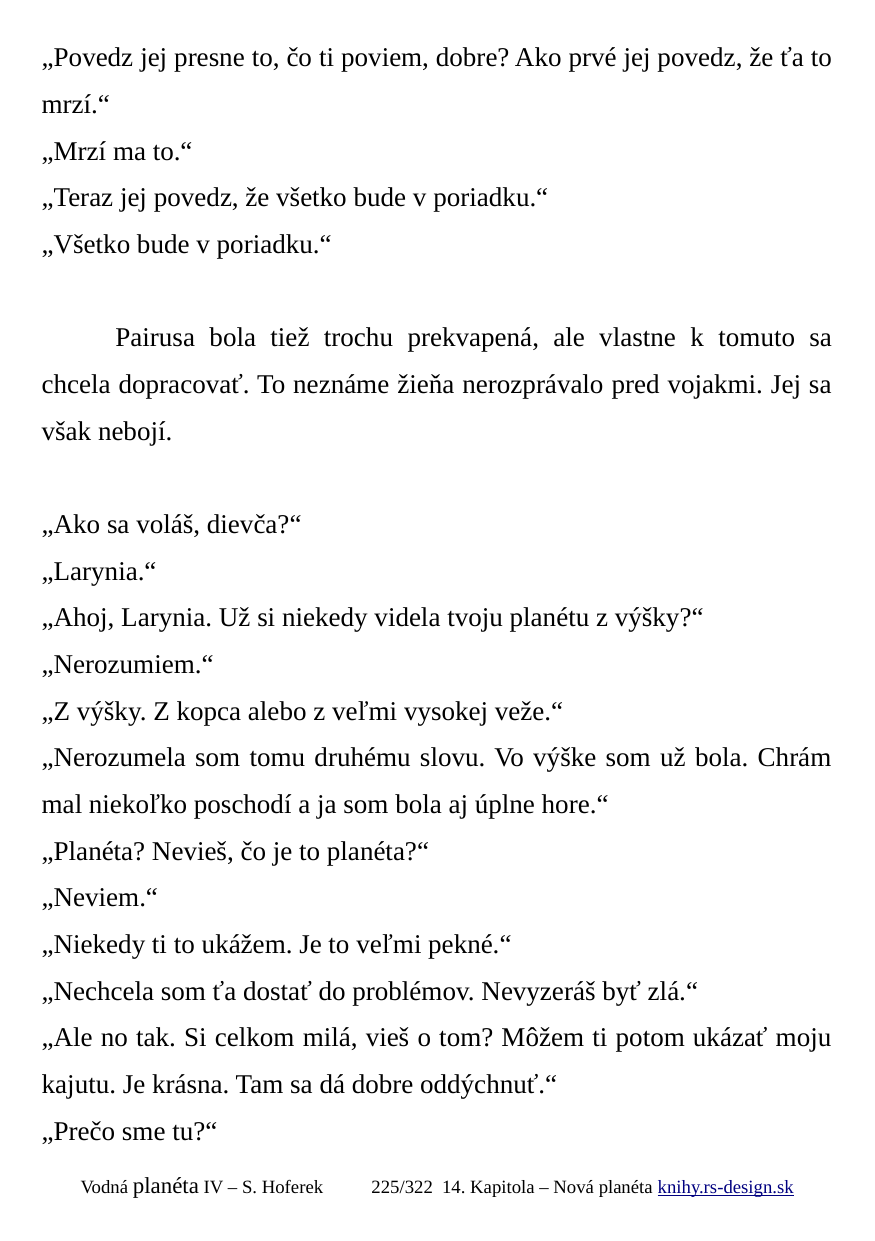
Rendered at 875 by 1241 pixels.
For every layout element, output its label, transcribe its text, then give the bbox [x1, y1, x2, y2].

text „Mrzí ma to.“ [41, 135, 833, 166]
text „Ako sa voláš, dievča?“ [41, 508, 833, 539]
text „Ahoj, Larynia. Už si niekedy videla tvoju planétu z výšky?“ [41, 601, 833, 632]
text „Niekedy ti to ukážem. Je to veľmi pekné.“ [41, 928, 833, 959]
text „Nerozumela som tomu druhému slovu. Vo výške som už bola. Chrám mal niekoľko poschodí a ja som bola aj úplne hore.“ [41, 741, 833, 819]
text „Teraz jej povedz, že všetko bude v poriadku.“ [41, 181, 833, 212]
text „Planéta? Nevieš, čo je to planéta?“ [41, 835, 833, 866]
text „Z výšky. Z kopca alebo z veľmi vysokej veže.“ [41, 695, 833, 726]
text „Nechcela som ťa dostať do problémov. Nevyzeráš byť zlá.“ [41, 975, 833, 1006]
text Pairusa bola tiež trochu prekvapená, ale vlastne k tomuto sa chcela dopracovať. To neznáme žieňa nerozprávalo pred vojakmi. Jej sa však nebojí. [41, 321, 833, 446]
text „Larynia.“ [41, 555, 833, 586]
text „Nerozumiem.“ [41, 648, 833, 679]
text „Povedz jej presne to, čo ti poviem, dobre? Ako prvé jej povedz, že ťa to mrzí.“ [41, 41, 833, 119]
text „Neviem.“ [41, 881, 833, 912]
text „Ale no tak. Si celkom milá, vieš o tom? Môžem ti potom ukázať moju kajutu. Je krásna. Tam sa dá dobre oddýchnuť.“ [41, 1021, 833, 1099]
text „Všetko bude v poriadku.“ [41, 228, 833, 259]
text „Prečo sme tu?“ [41, 1115, 833, 1146]
